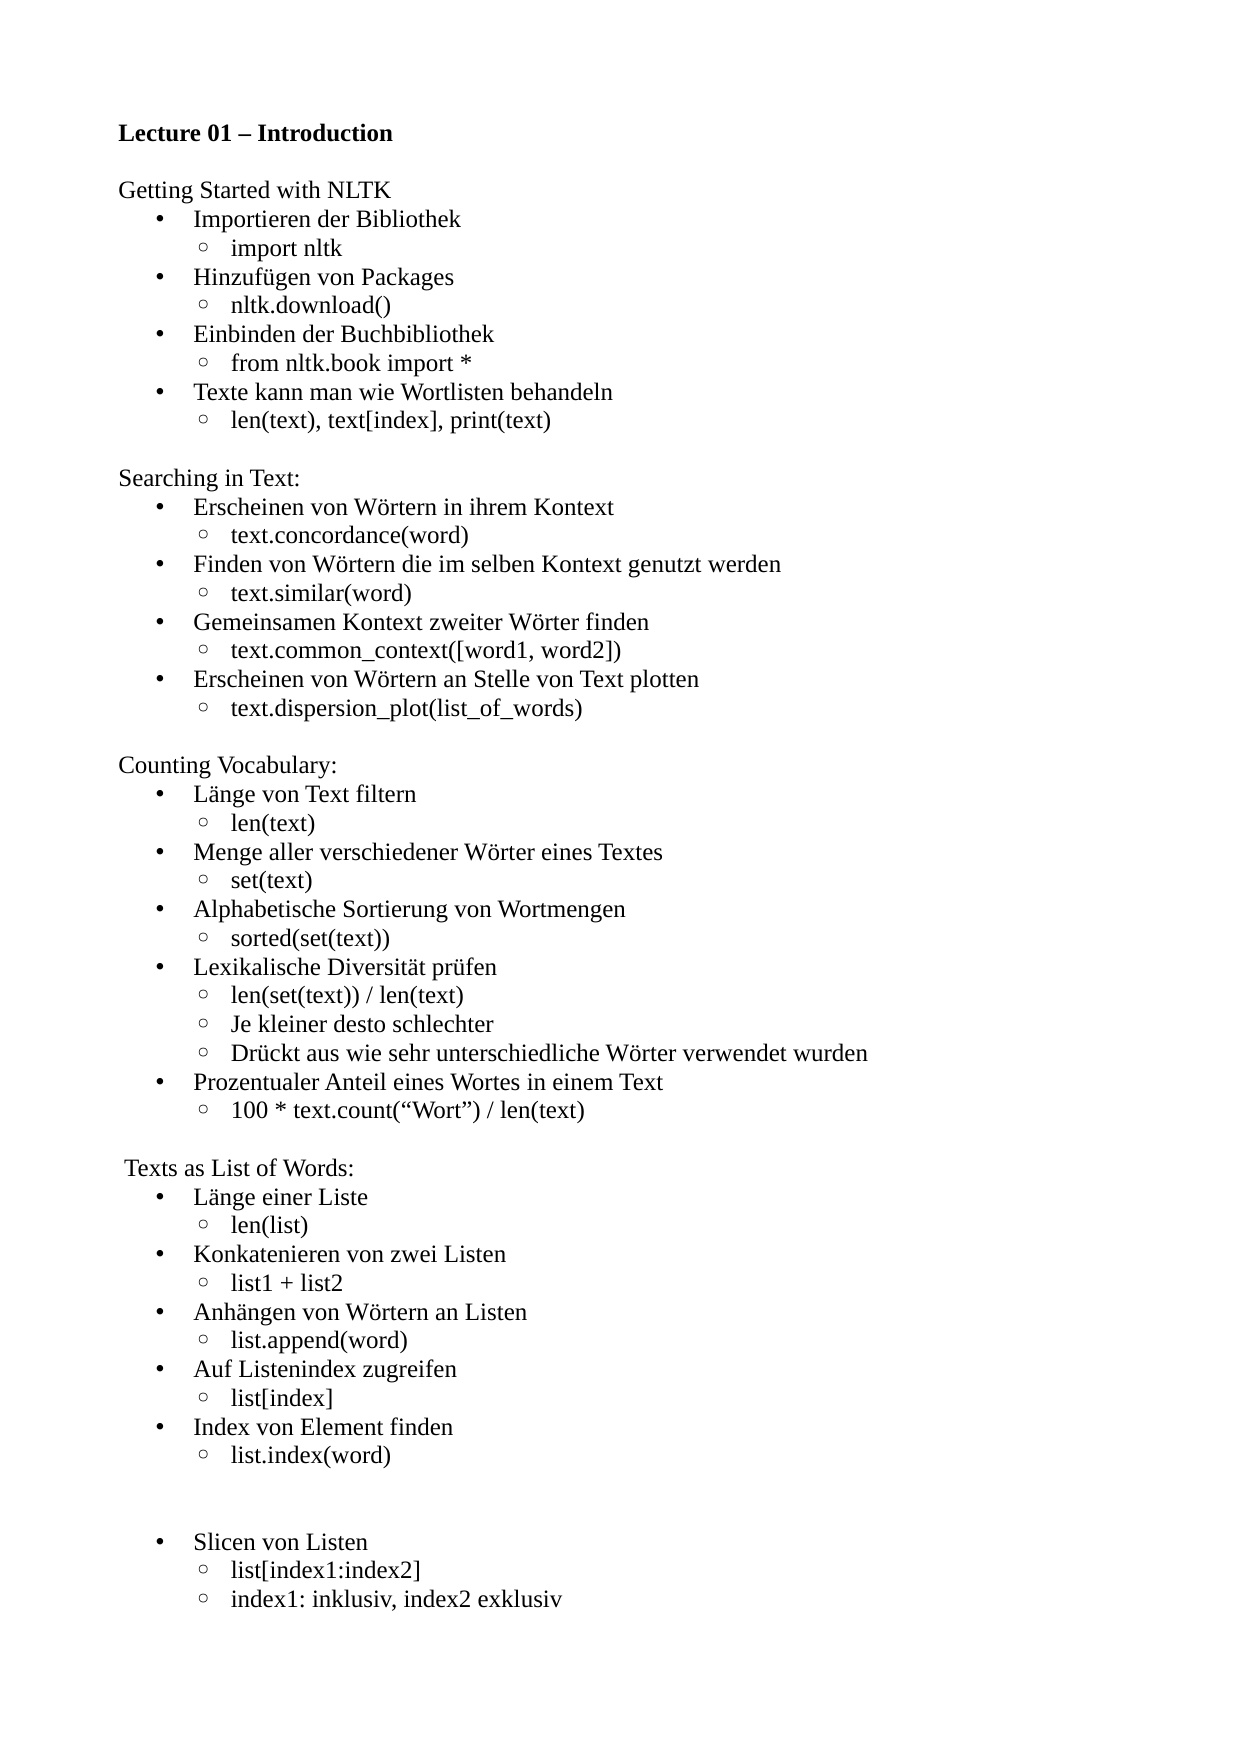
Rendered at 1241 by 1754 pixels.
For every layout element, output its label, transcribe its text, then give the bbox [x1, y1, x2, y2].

list len(text) [193, 808, 1122, 837]
list text.concordance(word) [193, 521, 1122, 549]
list list[index] [193, 1383, 1122, 1412]
list list.index(word) [193, 1441, 1122, 1469]
list Je kleiner desto schlechter [193, 1009, 1122, 1038]
list Anhängen von Wörtern an Listen [156, 1297, 1122, 1326]
list len(list) [193, 1211, 1122, 1239]
list len(set(text)) / len(text) [193, 981, 1122, 1009]
list Importieren der Bibliothek [156, 204, 1122, 233]
list list[index1:index2] [193, 1556, 1122, 1584]
list Texte kann man wie Wortlisten behandeln [156, 377, 1122, 406]
list Gemeinsamen Kontext zweiter Wörter finden [156, 607, 1122, 636]
list Länge einer Liste [156, 1182, 1122, 1211]
list text.dispersion_plot(list_of_words) [193, 693, 1122, 722]
list Slicen von Listen [156, 1527, 1122, 1556]
list Auf Listenindex zugreifen [156, 1354, 1122, 1383]
text Texts as List of Words: [118, 1153, 1122, 1182]
list Einbinden der Buchbibliothek [156, 319, 1122, 348]
list from nltk.book import * [193, 348, 1122, 377]
list Erscheinen von Wörtern in ihrem Kontext [156, 492, 1122, 521]
list Länge von Text filtern [156, 779, 1122, 808]
list len(text), text[index], print(text) [193, 406, 1122, 434]
list Lexikalische Diversität prüfen [156, 952, 1122, 981]
list Index von Element finden [156, 1412, 1122, 1441]
list import nltk [193, 233, 1122, 262]
list set(text) [193, 866, 1122, 894]
list nltk.download() [193, 291, 1122, 319]
list Erscheinen von Wörtern an Stelle von Text plotten [156, 664, 1122, 693]
list sorted(set(text)) [193, 923, 1122, 952]
list Prozentualer Anteil eines Wortes in einem Text [156, 1067, 1122, 1096]
list Finden von Wörtern die im selben Kontext genutzt werden [156, 549, 1122, 578]
text Searching in Text: [118, 463, 1122, 492]
list 100 * text.count(“Wort”) / len(text) [193, 1096, 1122, 1124]
list text.common_context([word1, word2]) [193, 636, 1122, 664]
list text.similar(word) [193, 578, 1122, 607]
list Hinzufügen von Packages [156, 262, 1122, 291]
list Alphabetische Sortierung von Wortmengen [156, 894, 1122, 923]
list index1: inklusiv, index2 exklusiv [193, 1584, 1122, 1613]
text Getting Started with NLTK [118, 176, 1122, 204]
list Menge aller verschiedener Wörter eines Textes [156, 837, 1122, 866]
text Lecture 01 – Introduction [118, 118, 1122, 147]
text Counting Vocabulary: [118, 751, 1122, 779]
list Drückt aus wie sehr unterschiedliche Wörter verwendet wurden [193, 1038, 1122, 1067]
list list.append(word) [193, 1326, 1122, 1354]
list Konkatenieren von zwei Listen [156, 1239, 1122, 1268]
list list1 + list2 [193, 1268, 1122, 1297]
